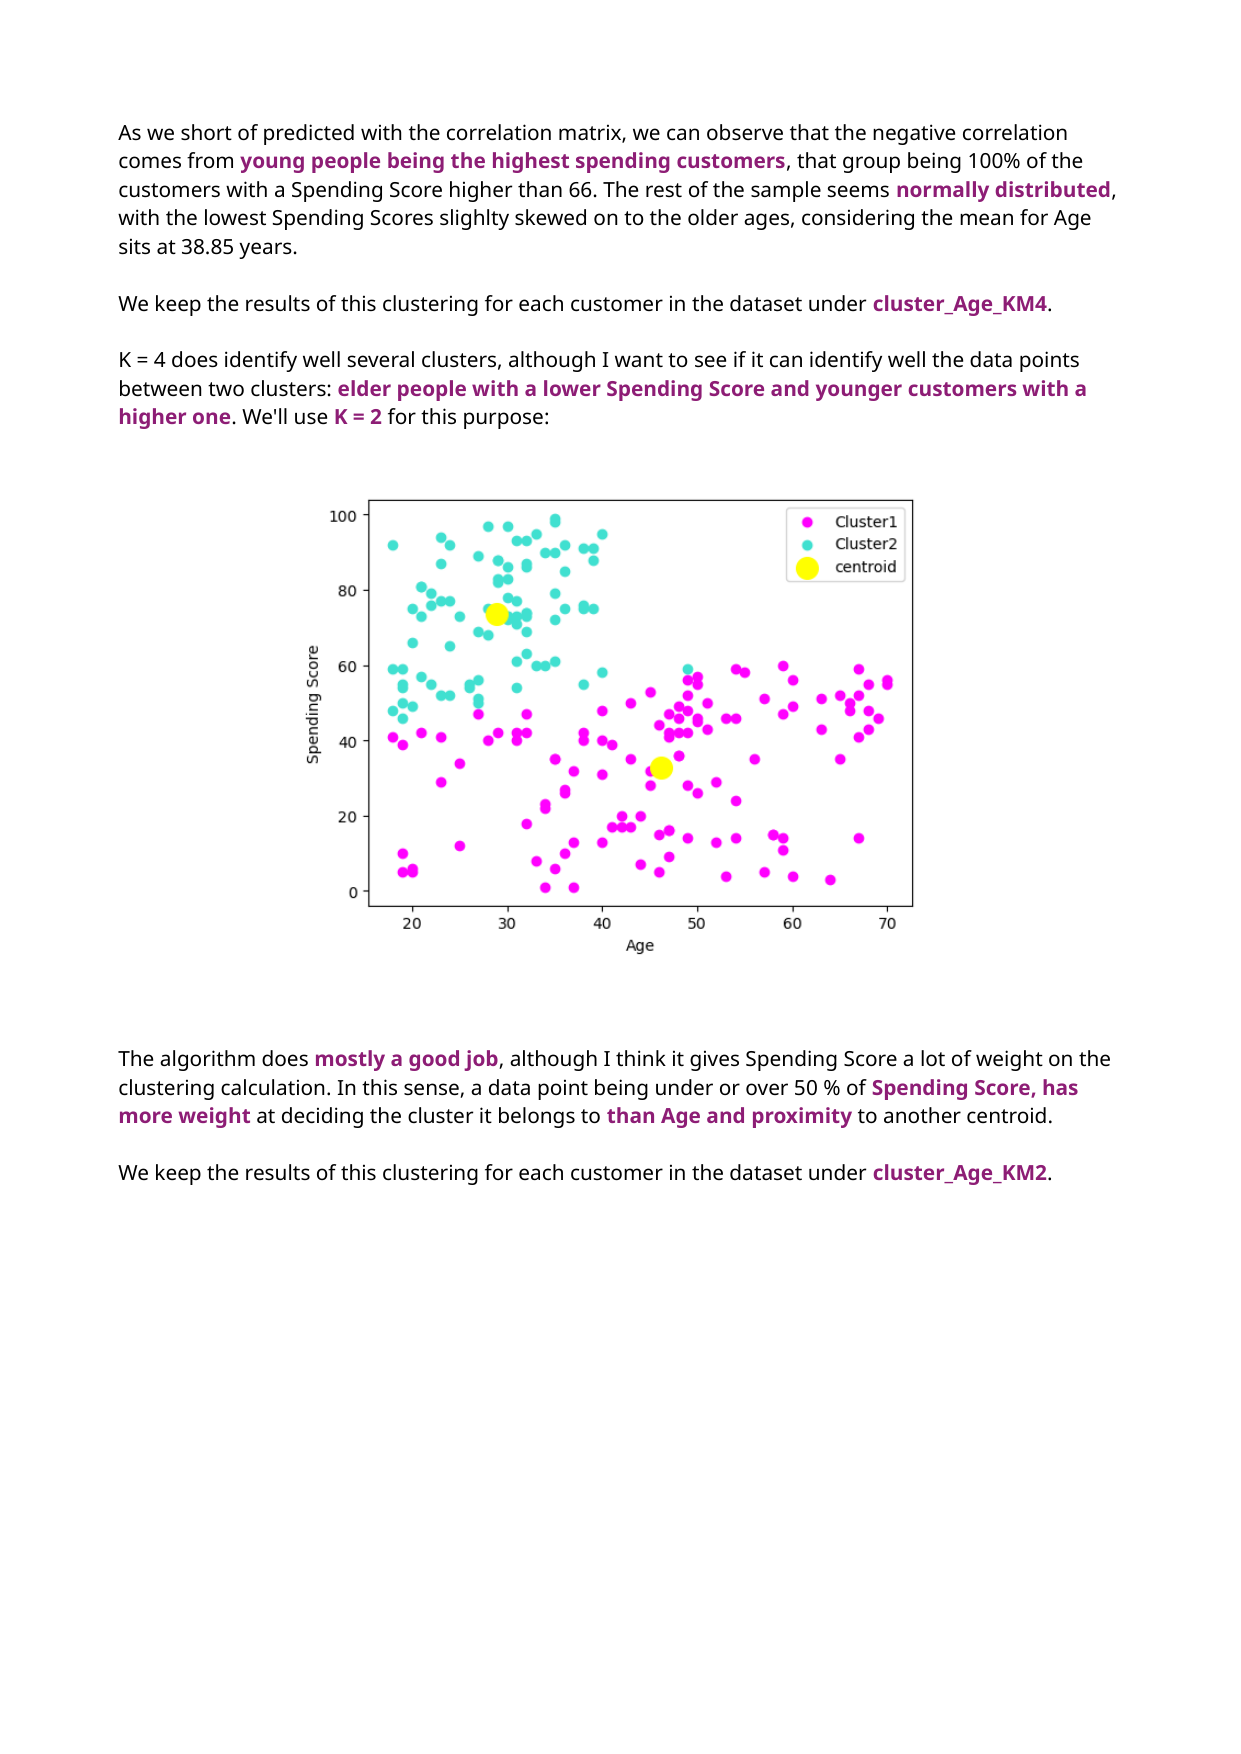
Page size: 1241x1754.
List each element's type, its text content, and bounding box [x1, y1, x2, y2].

text We keep the results of this clustering for each customer in the dataset under cluster_Age_KM4. [118, 289, 1122, 317]
picture [300, 496, 918, 960]
text K = 4 does identify well several clusters, although I want to see if it can identify well the data points between two clusters: elder people with a lower Spending Score and younger customers with a higher one. We'll use K = 2 for this purpose: [118, 346, 1122, 431]
text As we short of predicted with the correlation matrix, we can observe that the negative correlation comes from young people being the highest spending customers, that group being 100% of the customers with a Spending Score higher than 66. The rest of the sample seems normally distributed, with the lowest Spending Scores slighlty skewed on to the older ages, considering the mean for Age sits at 38.85 years. [118, 118, 1122, 260]
text We keep the results of this clustering for each customer in the dataset under cluster_Age_KM2. [118, 1158, 1122, 1187]
text The algorithm does mostly a good job, although I think it gives Spending Score a lot of weight on the clustering calculation. In this sense, a data point being under or over 50 % of Spending Score, has more weight at deciding the cluster it belongs to than Age and proximity to another centroid. [118, 1044, 1122, 1130]
